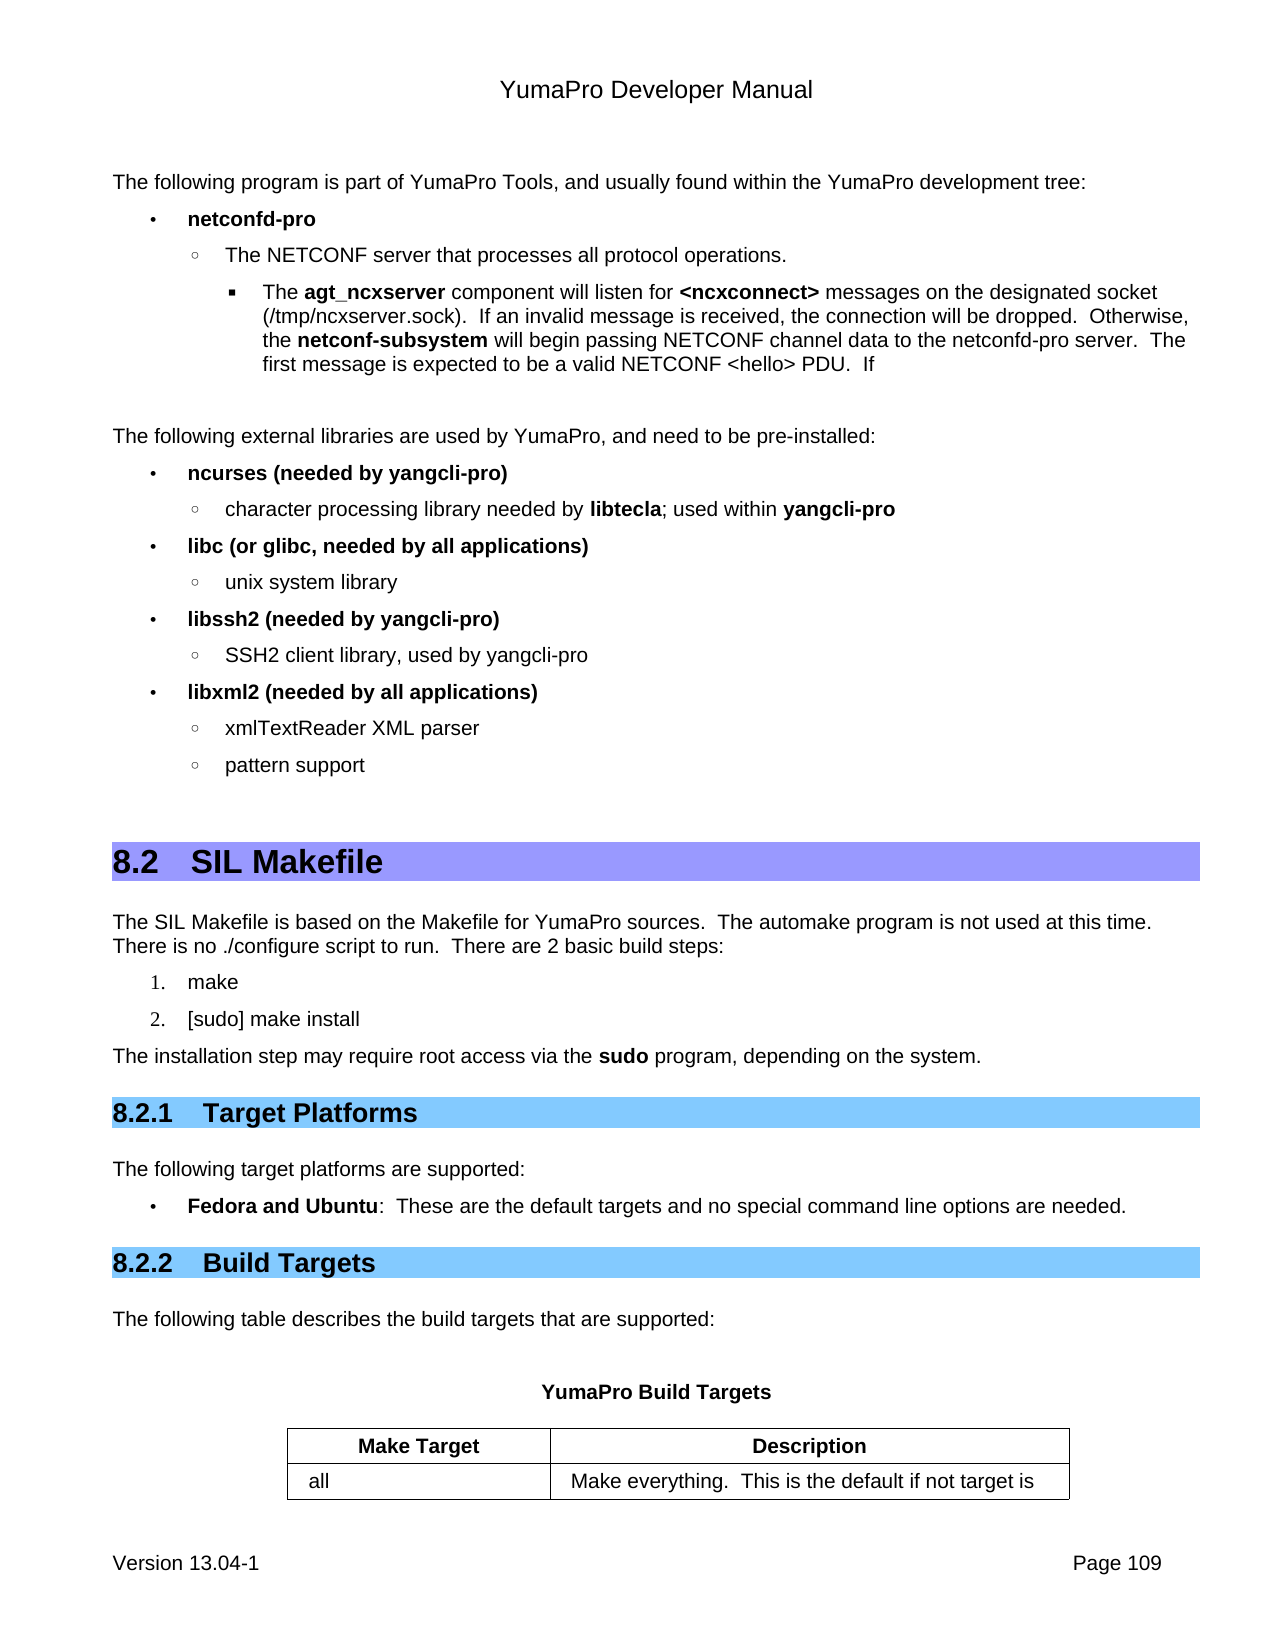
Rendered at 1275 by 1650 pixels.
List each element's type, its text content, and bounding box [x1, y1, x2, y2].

text The following program is part of YumaPro Tools, and usually found within the YumaPro development tree: [112, 170, 1200, 194]
list [sudo] make install [150, 1007, 1200, 1031]
list pattern support [187, 752, 1200, 776]
table_header Description [551, 1429, 1069, 1463]
subtitle YumaPro Build Targets [127, 1380, 1185, 1404]
text The following external libraries are used by YumaPro, and need to be pre-installed: [112, 424, 1200, 448]
list character processing library needed by libtecla; used within yangcli-pro [187, 497, 1200, 521]
list xmlTextReader XML parser [187, 716, 1200, 740]
subtitle SIL Makefile [112, 842, 1200, 881]
list The agt_ncxserver component will listen for <ncxconnect> messages on the designated socket (/tmp/ncxserver.sock). If an invalid message is received, the connection will be dropped. Otherwise, the netconf-subsystem will begin passing NETCONF channel data to the netconfd-pro server. The first message is expected to be a valid NETCONF <hello> PDU. If [225, 279, 1200, 375]
list Fedora and Ubuntu: These are the default targets and no special command line options are needed. [150, 1193, 1200, 1217]
list unix system library [187, 570, 1200, 594]
list netconfd-pro [150, 207, 1200, 231]
subtitle Build Targets [112, 1247, 1200, 1278]
text The SIL Makefile is based on the Makefile for YumaPro sources. The automake program is not used at this time. There is no ./configure script to run. There are 2 basic build steps: [112, 910, 1200, 958]
list The NETCONF server that processes all protocol operations. [187, 243, 1200, 267]
text The following target platforms are supported: [112, 1157, 1200, 1181]
text The installation step may require root access via the sudo program, depending on the system. [112, 1043, 1200, 1067]
table_header Make Target [288, 1429, 550, 1463]
list libc (or glibc, needed by all applications) [150, 534, 1200, 558]
list libssh2 (needed by yangcli-pro) [150, 607, 1200, 631]
list SSH2 client library, used by yangcli-pro [187, 643, 1200, 667]
table_cell all [288, 1464, 550, 1499]
text The following table describes the build targets that are supported: [112, 1307, 1200, 1331]
table_cell Make everything. This is the default if not target is [551, 1464, 1069, 1499]
list make [150, 970, 1200, 994]
list libxml2 (needed by all applications) [150, 679, 1200, 703]
subtitle Target Platforms [112, 1097, 1200, 1128]
list ncurses (needed by yangcli-pro) [150, 461, 1200, 485]
